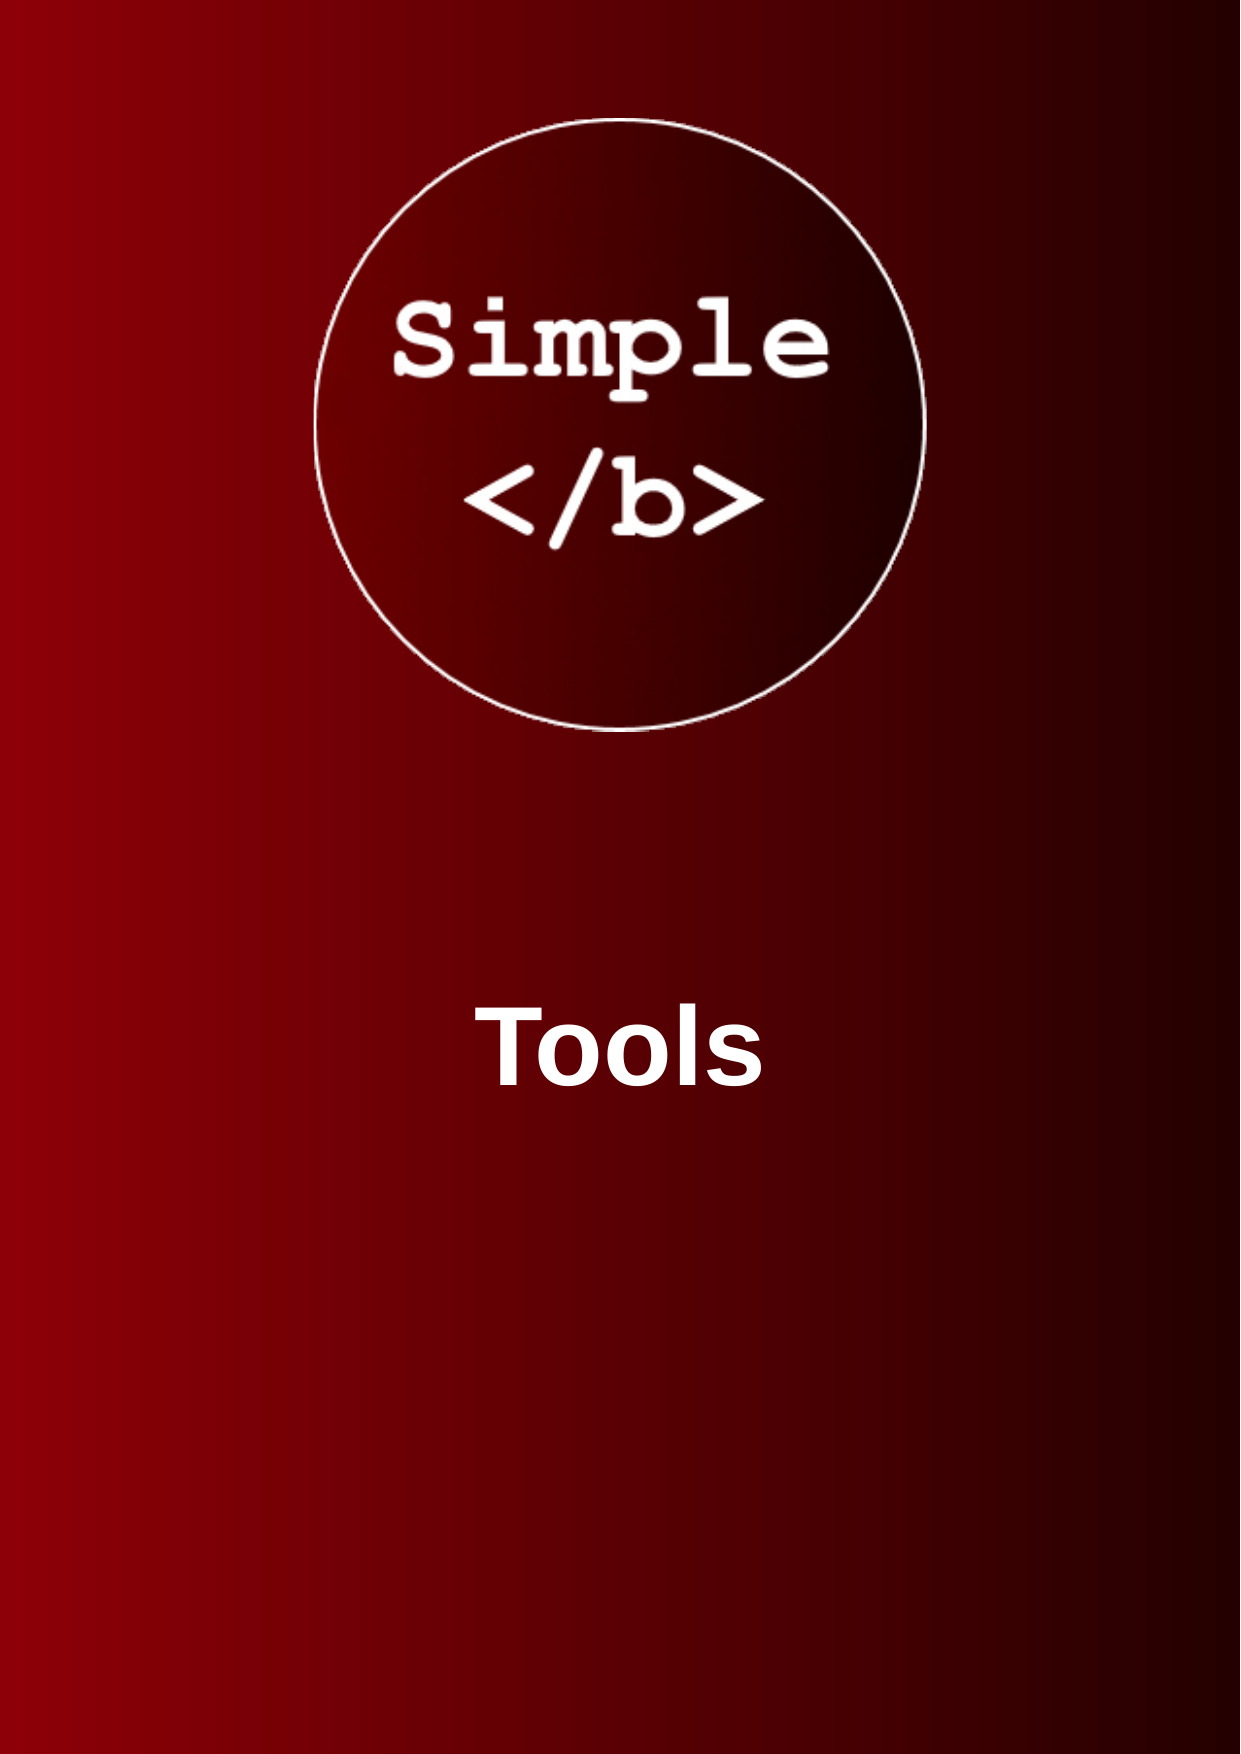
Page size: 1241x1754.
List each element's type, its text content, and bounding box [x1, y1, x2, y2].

title Tools [118, 980, 1122, 1109]
picture [313, 118, 927, 732]
